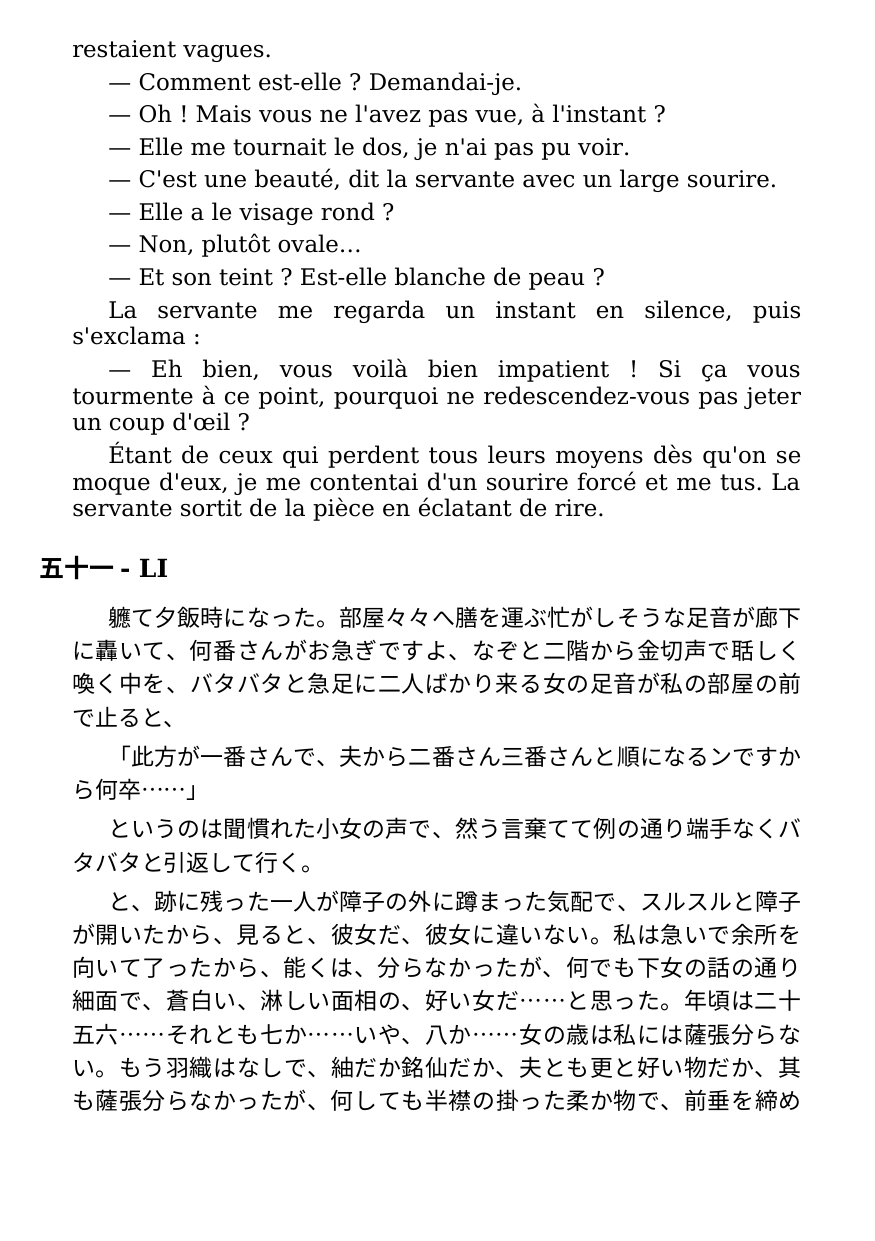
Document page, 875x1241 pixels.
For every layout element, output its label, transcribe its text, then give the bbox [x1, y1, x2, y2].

text — Eh bien, vous voilà bien impatient ! Si ça vous tourmente à ce point, pourquoi ne redescendez-vous pas jeter un coup d'œil ? [72, 356, 802, 436]
text 軈て夕飯時になった。部屋々々へ膳を運ぶ忙がしそうな足音が廊下に轟いて、何番さんがお急ぎですよ、なぞと二階から金切声で聒しく喚く中を、バタバタと急足に二人ばかり来る女の足音が私の部屋の前で止ると、 [72, 600, 802, 733]
text — Elle a le visage rond ? [72, 199, 802, 226]
text — Non, plutôt ovale… [72, 232, 802, 258]
text — C'est une beauté, dit la servante avec un large sourire. [72, 166, 802, 193]
text というのは聞慣れた小女の声で、然う言棄てて例の通り端手なくバタバタと引返して行く。 [72, 811, 802, 878]
text 「此方が一番さんで、夫から二番さん三番さんと順になるンですから何卒……」 [72, 739, 802, 805]
text Étant de ceux qui perdent tous leurs moyens dès qu'on se moque d'eux, je me contentai d'un sourire forcé et me tus. La servante sortit de la pièce en éclatant de rire. [72, 442, 802, 522]
text — Oh ! Mais vous ne l'avez pas vue, à l'instant ? [72, 101, 802, 128]
subtitle 五十一 - LI [36, 546, 838, 588]
text restaient vagues. [72, 36, 802, 63]
text — Comment est-elle ? Demandai-je. [72, 69, 802, 95]
text La servante me regarda un instant en silence, puis s'exclama : [72, 297, 802, 350]
text — Et son teint ? Est-elle blanche de peau ? [72, 264, 802, 291]
text と、跡に残った一人が障子の外に蹲まった気配で、スルスルと障子が開いたから、見ると、彼女だ、彼女に違いない。私は急いで余所を向いて了ったから、能くは、分らなかったが、何でも下女の話の通り細面で、蒼白い、淋しい面相の、好い女だ……と思った。年頃は二十五六……それとも七か……いや、八か……女の歳は私には薩張分らない。もう羽織はなしで、紬だか銘仙だか、夫とも更と好い物だか、其も薩張分らなかったが、何しても半襟の掛った柔か物で、前垂を締め [72, 883, 802, 1116]
text — Elle me tournait le dos, je n'ai pas pu voir. [72, 134, 802, 161]
